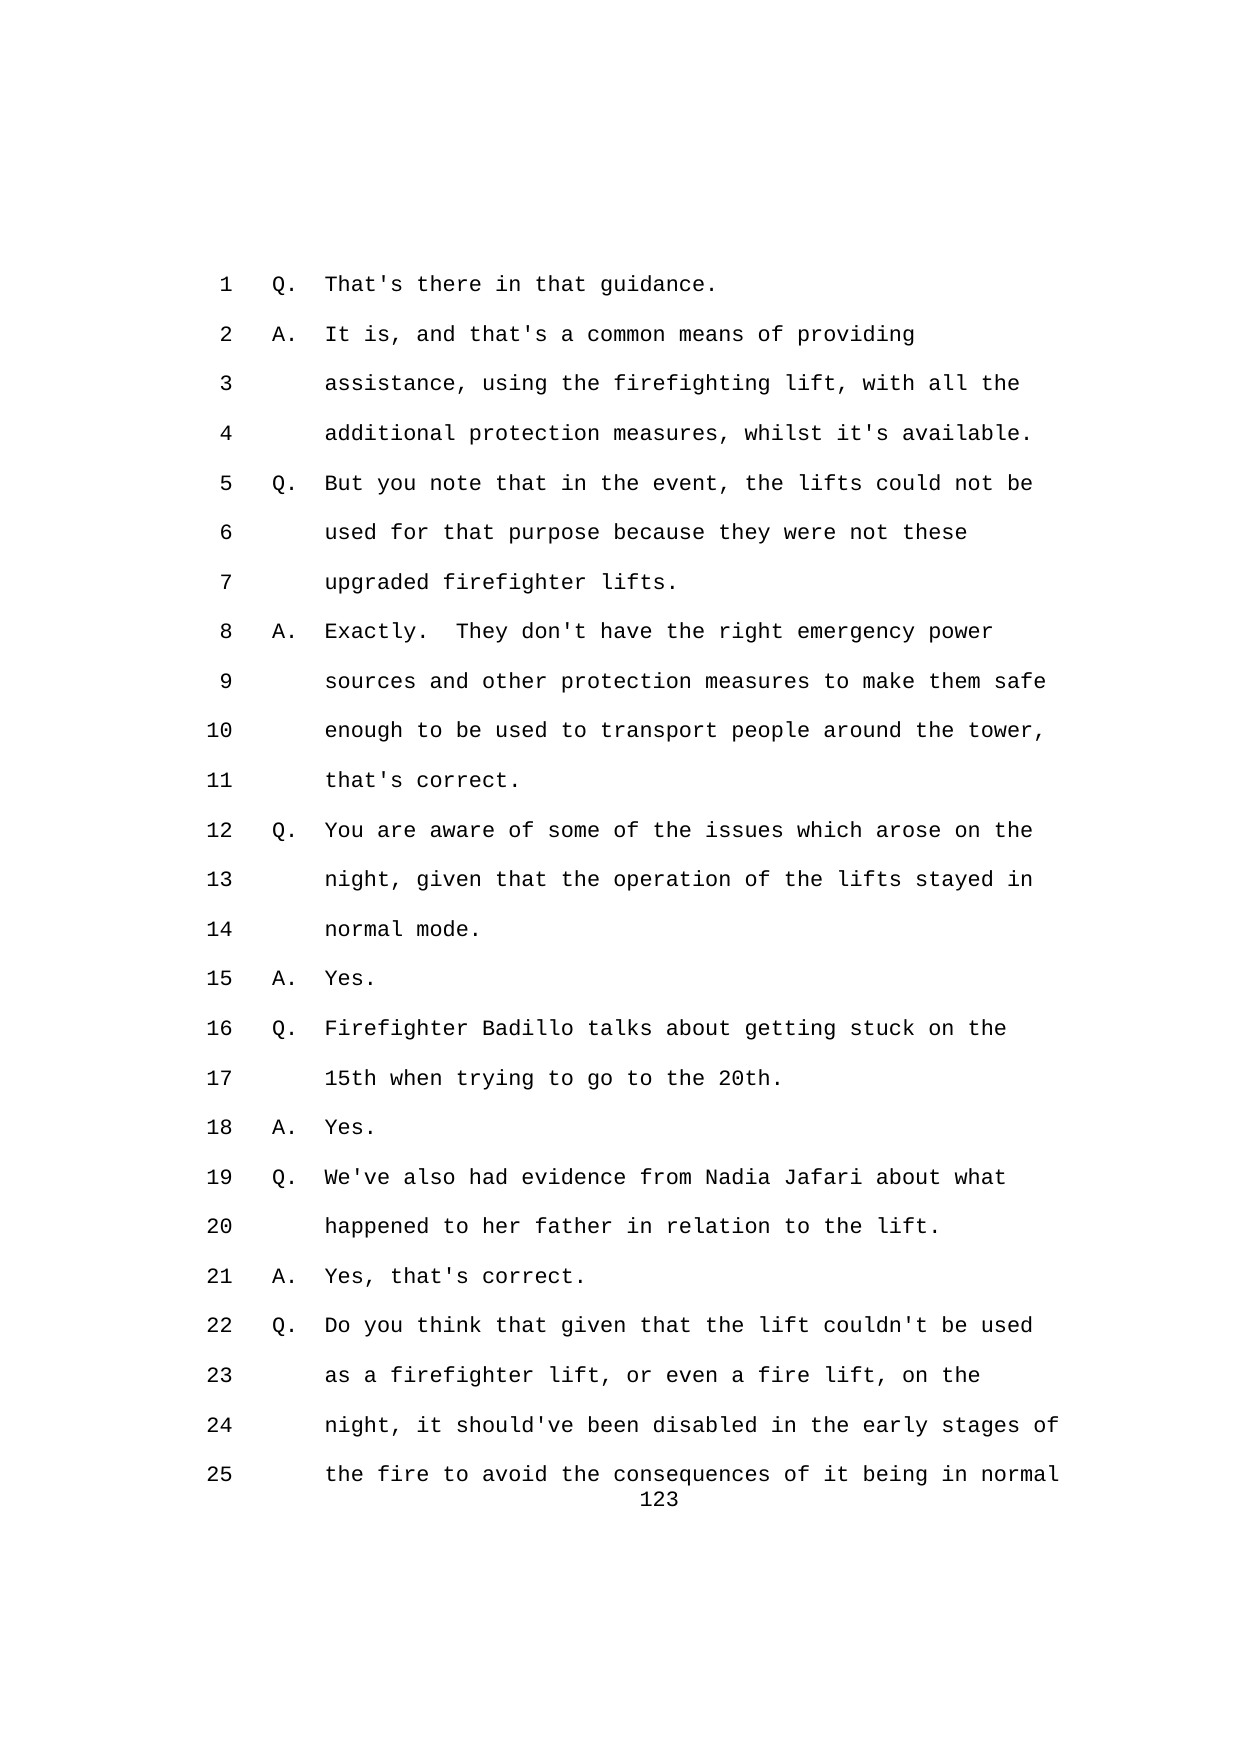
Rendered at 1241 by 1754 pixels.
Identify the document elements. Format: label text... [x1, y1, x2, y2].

text 3 assistance, using the firefighting lift, with all the [75, 372, 1165, 397]
text 4 additional protection measures, whilst it's available. [75, 422, 1165, 447]
text 6 used for that purpose because they were not these [75, 521, 1165, 546]
text 23 as a firefighter lift, or even a fire lift, on the [75, 1364, 1165, 1389]
text 9 sources and other protection measures to make them safe [75, 670, 1165, 695]
text 7 upgraded firefighter lifts. [75, 571, 1165, 596]
text 11 that's correct. [75, 769, 1165, 794]
text 19 Q. We've also had evidence from Nadia Jafari about what [75, 1166, 1165, 1191]
text 18 A. Yes. [75, 1116, 1165, 1141]
text 13 night, given that the operation of the lifts stayed in [75, 868, 1165, 893]
text 2 A. It is, and that's a common means of providing [75, 323, 1165, 348]
text 24 night, it should've been disabled in the early stages of [75, 1414, 1165, 1438]
text 10 enough to be used to transport people around the tower, [75, 719, 1165, 744]
text 123 [75, 1488, 1165, 1513]
text 20 happened to her father in relation to the lift. [75, 1215, 1165, 1240]
text 25 the fire to avoid the consequences of it being in normal [75, 1463, 1165, 1488]
text 8 A. Exactly. They don't have the right emergency power [75, 620, 1165, 645]
text 5 Q. But you note that in the event, the lifts could not be [75, 472, 1165, 496]
text 22 Q. Do you think that given that the lift couldn't be used [75, 1314, 1165, 1339]
text 1 Q. That's there in that guidance. [75, 273, 1165, 298]
text 15 A. Yes. [75, 967, 1165, 992]
text 12 Q. You are aware of some of the issues which arose on the [75, 819, 1165, 843]
text 21 A. Yes, that's correct. [75, 1265, 1165, 1290]
text 17 15th when trying to go to the 20th. [75, 1067, 1165, 1091]
text 16 Q. Firefighter Badillo talks about getting stuck on the [75, 1017, 1165, 1042]
text 14 normal mode. [75, 918, 1165, 943]
